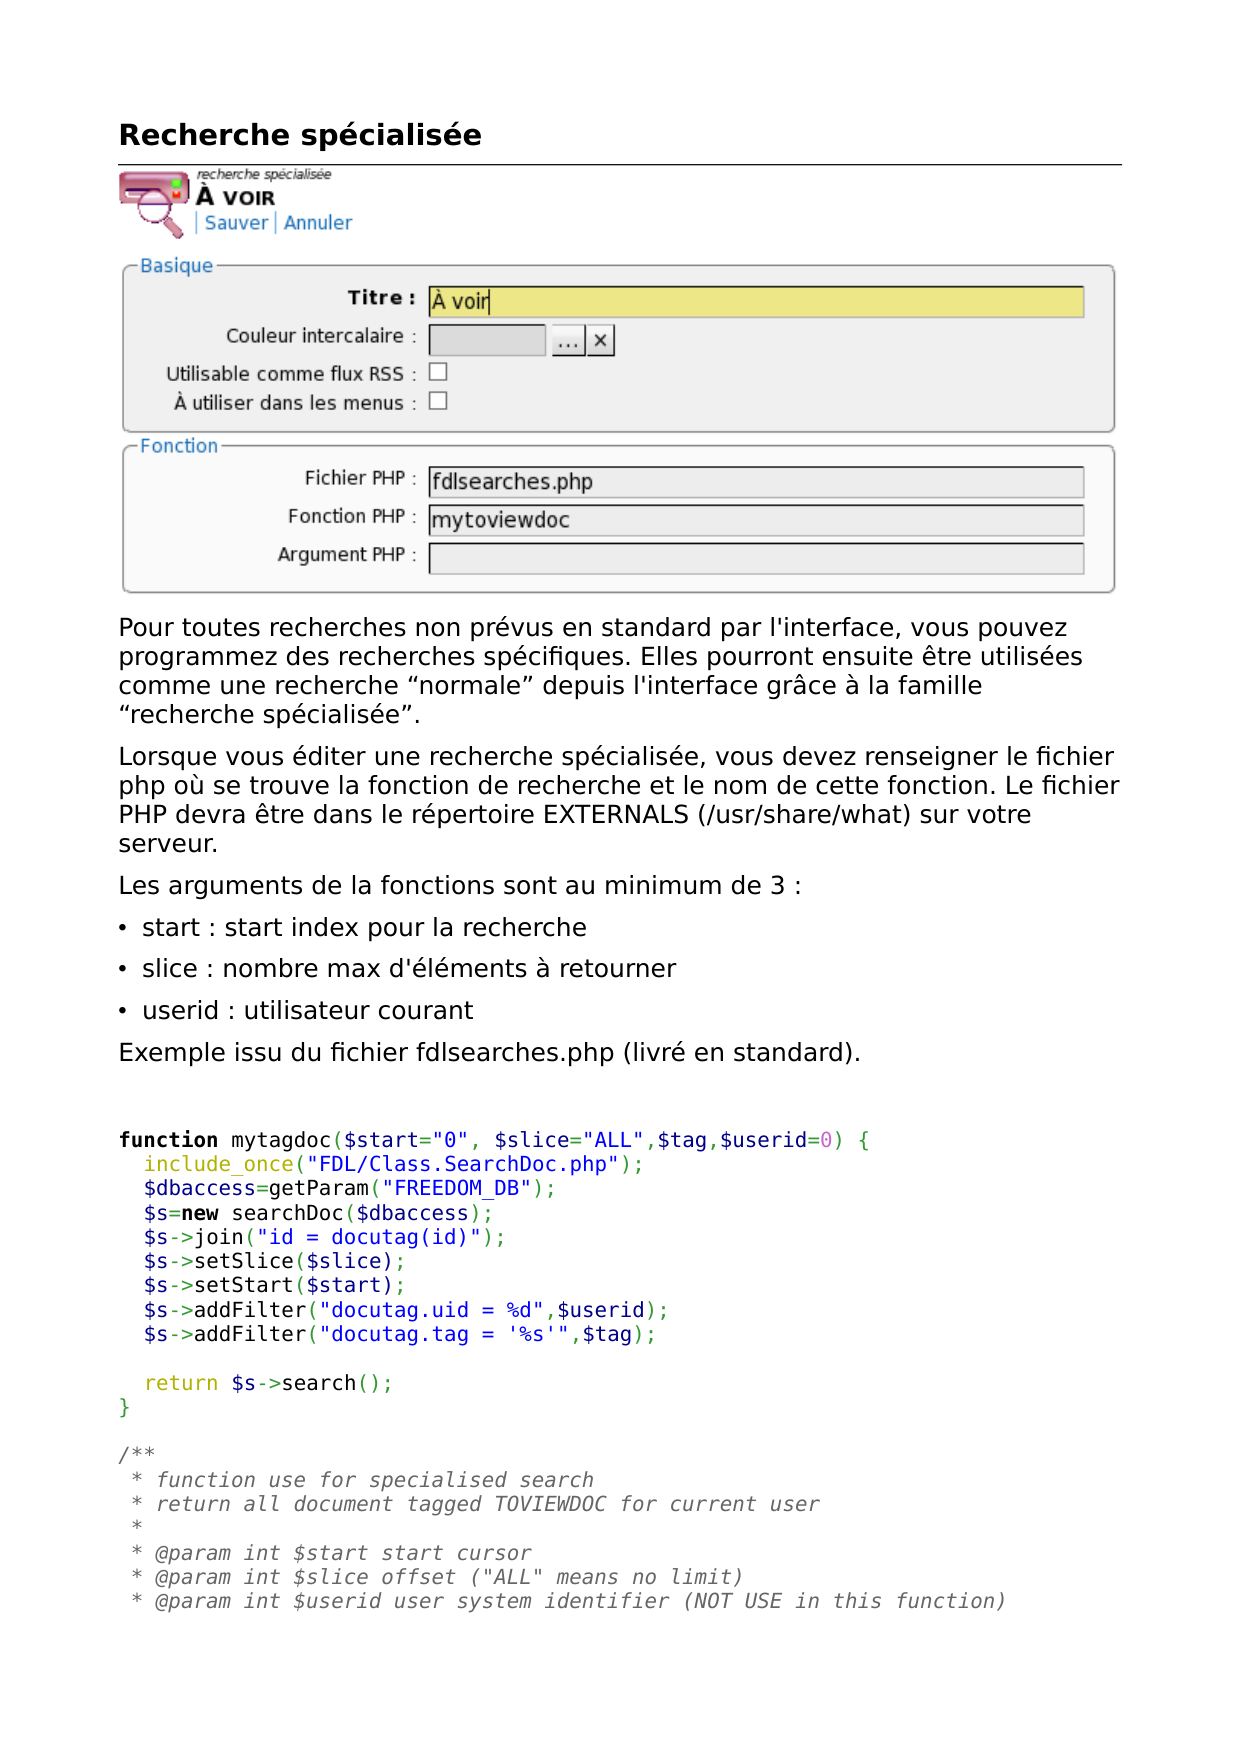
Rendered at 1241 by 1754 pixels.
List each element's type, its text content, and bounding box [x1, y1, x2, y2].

text * @param int $start start cursor [118, 1541, 1122, 1565]
text $s->join("id = docutag(id)"); [118, 1225, 1122, 1249]
text } [118, 1395, 1122, 1419]
text Les arguments de la fonctions sont au minimum de 3 : [118, 871, 1122, 900]
text Lorsque vous éditer une recherche spécialisée, vous devez renseigner le fichier php où se trouve la fonction de recherche et le nom de cette fonction. Le fichier PHP devra être dans le répertoire EXTERNALS (/usr/share/what) sur votre serveur. [118, 742, 1122, 858]
text include_once("FDL/Class.SearchDoc.php"); [118, 1152, 1122, 1176]
text $dbaccess=getParam("FREEDOM_DB"); [118, 1176, 1122, 1201]
list start : start index pour la recherche [118, 913, 1122, 942]
text * @param int $slice offset ("ALL" means no limit) [118, 1565, 1122, 1589]
subtitle Recherche spécialisée [118, 118, 1122, 152]
text $s->setSlice($slice); [118, 1249, 1122, 1273]
text * [118, 1516, 1122, 1541]
text Pour toutes recherches non prévus en standard par l'interface, vous pouvez programmez des recherches spécifiques. Elles pourront ensuite être utilisées comme une recherche “normale” depuis l'interface grâce à la famille “recherche spécialisée”. [118, 613, 1122, 729]
picture [118, 164, 1123, 601]
text $s->addFilter("docutag.uid = %d",$userid); [118, 1298, 1122, 1322]
text Exemple issu du fichier fdlsearches.php (livré en standard). [118, 1038, 1122, 1067]
text $s->setStart($start); [118, 1273, 1122, 1298]
list slice : nombre max d'éléments à retourner [118, 954, 1122, 983]
text $s=new searchDoc($dbaccess); [118, 1201, 1122, 1225]
list userid : utilisateur courant [118, 996, 1122, 1025]
text function mytagdoc($start="0", $slice="ALL",$tag,$userid=0) { [118, 1128, 1122, 1152]
text * @param int $userid user system identifier (NOT USE in this function) [118, 1589, 1122, 1613]
text * function use for specialised search [118, 1468, 1122, 1492]
text return $s->search(); [118, 1371, 1122, 1395]
text /** [118, 1443, 1122, 1468]
text * return all document tagged TOVIEWDOC for current user [118, 1492, 1122, 1516]
text $s->addFilter("docutag.tag = '%s'",$tag); [118, 1322, 1122, 1346]
